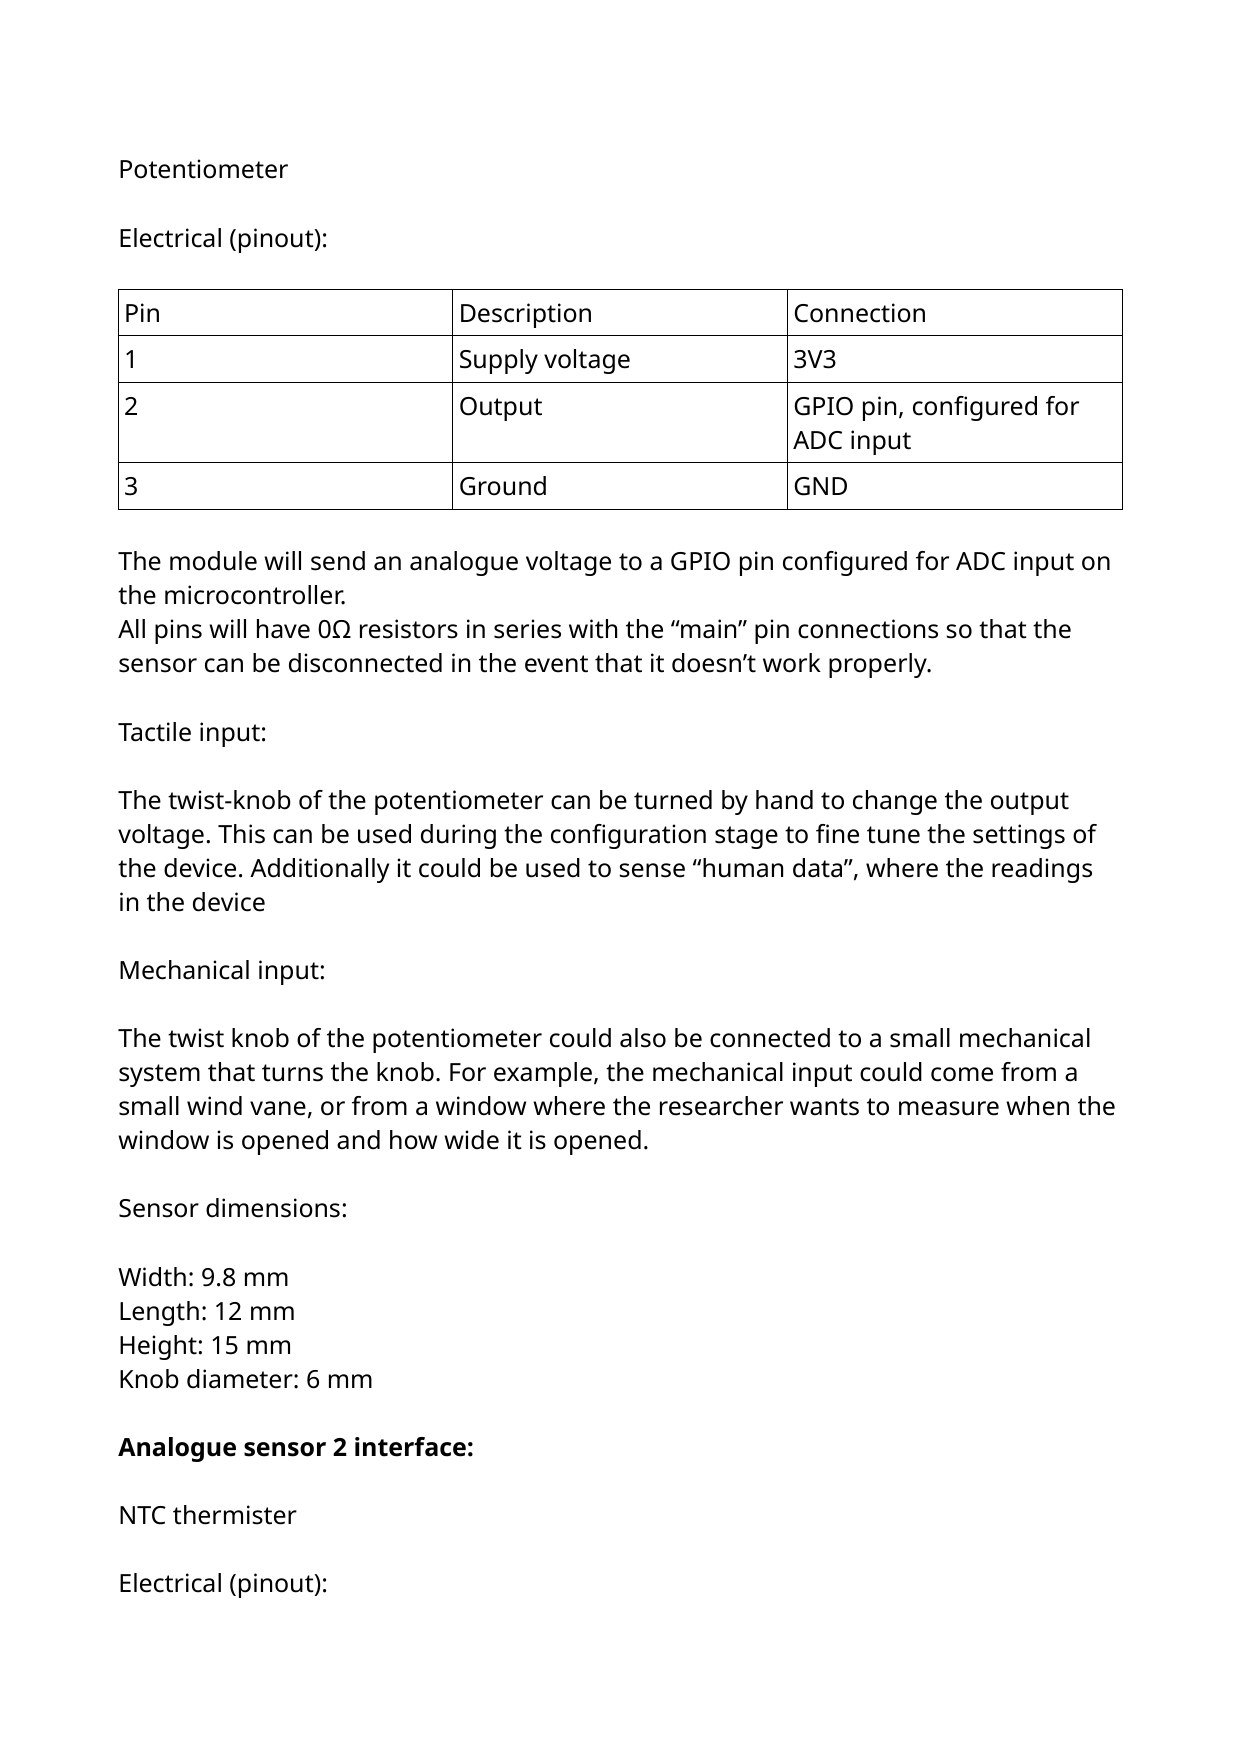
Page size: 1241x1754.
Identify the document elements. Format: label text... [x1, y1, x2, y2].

table_header Pin [119, 290, 452, 335]
text The module will send an analogue voltage to a GPIO pin configured for ADC input on the microcontroller. [118, 544, 1122, 612]
text Knob diameter: 6 mm [118, 1361, 1122, 1395]
table_cell 3V3 [788, 336, 1122, 382]
text All pins will have 0Ω resistors in series with the “main” pin connections so that the sensor can be disconnected in the event that it doesn’t work properly. [118, 612, 1122, 680]
text Mechanical input: [118, 953, 1122, 987]
text Electrical (pinout): [118, 220, 1122, 254]
text Electrical (pinout): [118, 1566, 1122, 1600]
table_cell Output [453, 383, 787, 462]
text Sensor dimensions: [118, 1191, 1122, 1225]
text Height: 15 mm [118, 1327, 1122, 1361]
text Width: 9.8 mm [118, 1259, 1122, 1293]
table_cell Ground [453, 463, 787, 509]
table_cell GND [788, 463, 1122, 509]
table_cell 3 [119, 463, 452, 509]
table_cell Supply voltage [453, 336, 787, 382]
table_header Connection [788, 290, 1122, 335]
text NTC thermister [118, 1498, 1122, 1532]
text Potentiometer [118, 152, 1122, 186]
text The twist knob of the potentiometer could also be connected to a small mechanical system that turns the knob. For example, the mechanical input could come from a small wind vane, or from a window where the researcher wants to measure when the window is opened and how wide it is opened. [118, 1021, 1122, 1157]
text Tactile input: [118, 714, 1122, 748]
table_cell 2 [119, 383, 452, 462]
text Analogue sensor 2 interface: [118, 1429, 1122, 1463]
table_cell 1 [119, 336, 452, 382]
text The twist-knob of the potentiometer can be turned by hand to change the output voltage. This can be used during the configuration stage to fine tune the settings of the device. Additionally it could be used to sense “human data”, where the readings in the device [118, 782, 1122, 918]
text Length: 12 mm [118, 1293, 1122, 1327]
table_header Description [453, 290, 787, 335]
table_cell GPIO pin, configured for ADC input [788, 383, 1122, 462]
